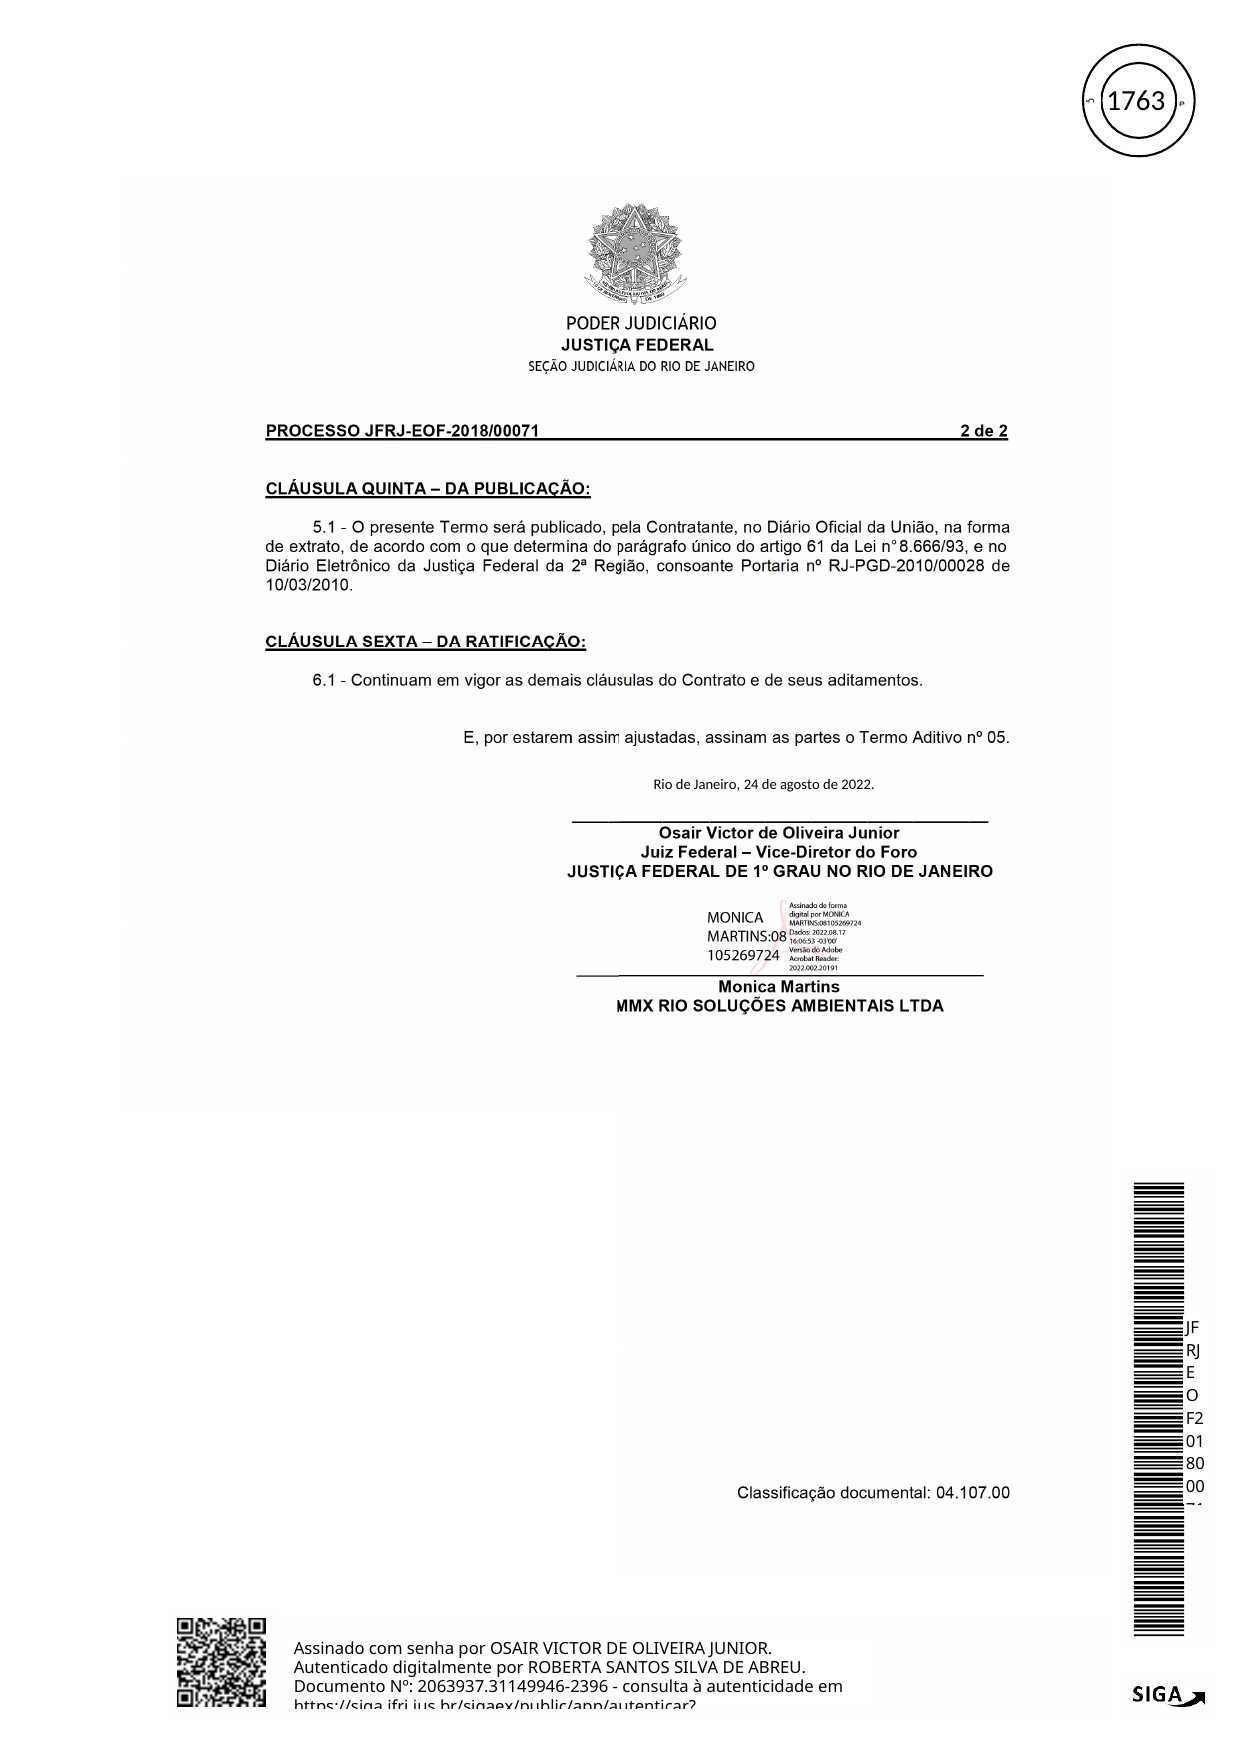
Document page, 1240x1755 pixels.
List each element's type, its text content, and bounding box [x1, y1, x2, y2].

text ç [1085, 98, 1099, 106]
text e [1179, 97, 1193, 105]
text JFRJEOF201800071V08 [1186, 1316, 1206, 1504]
